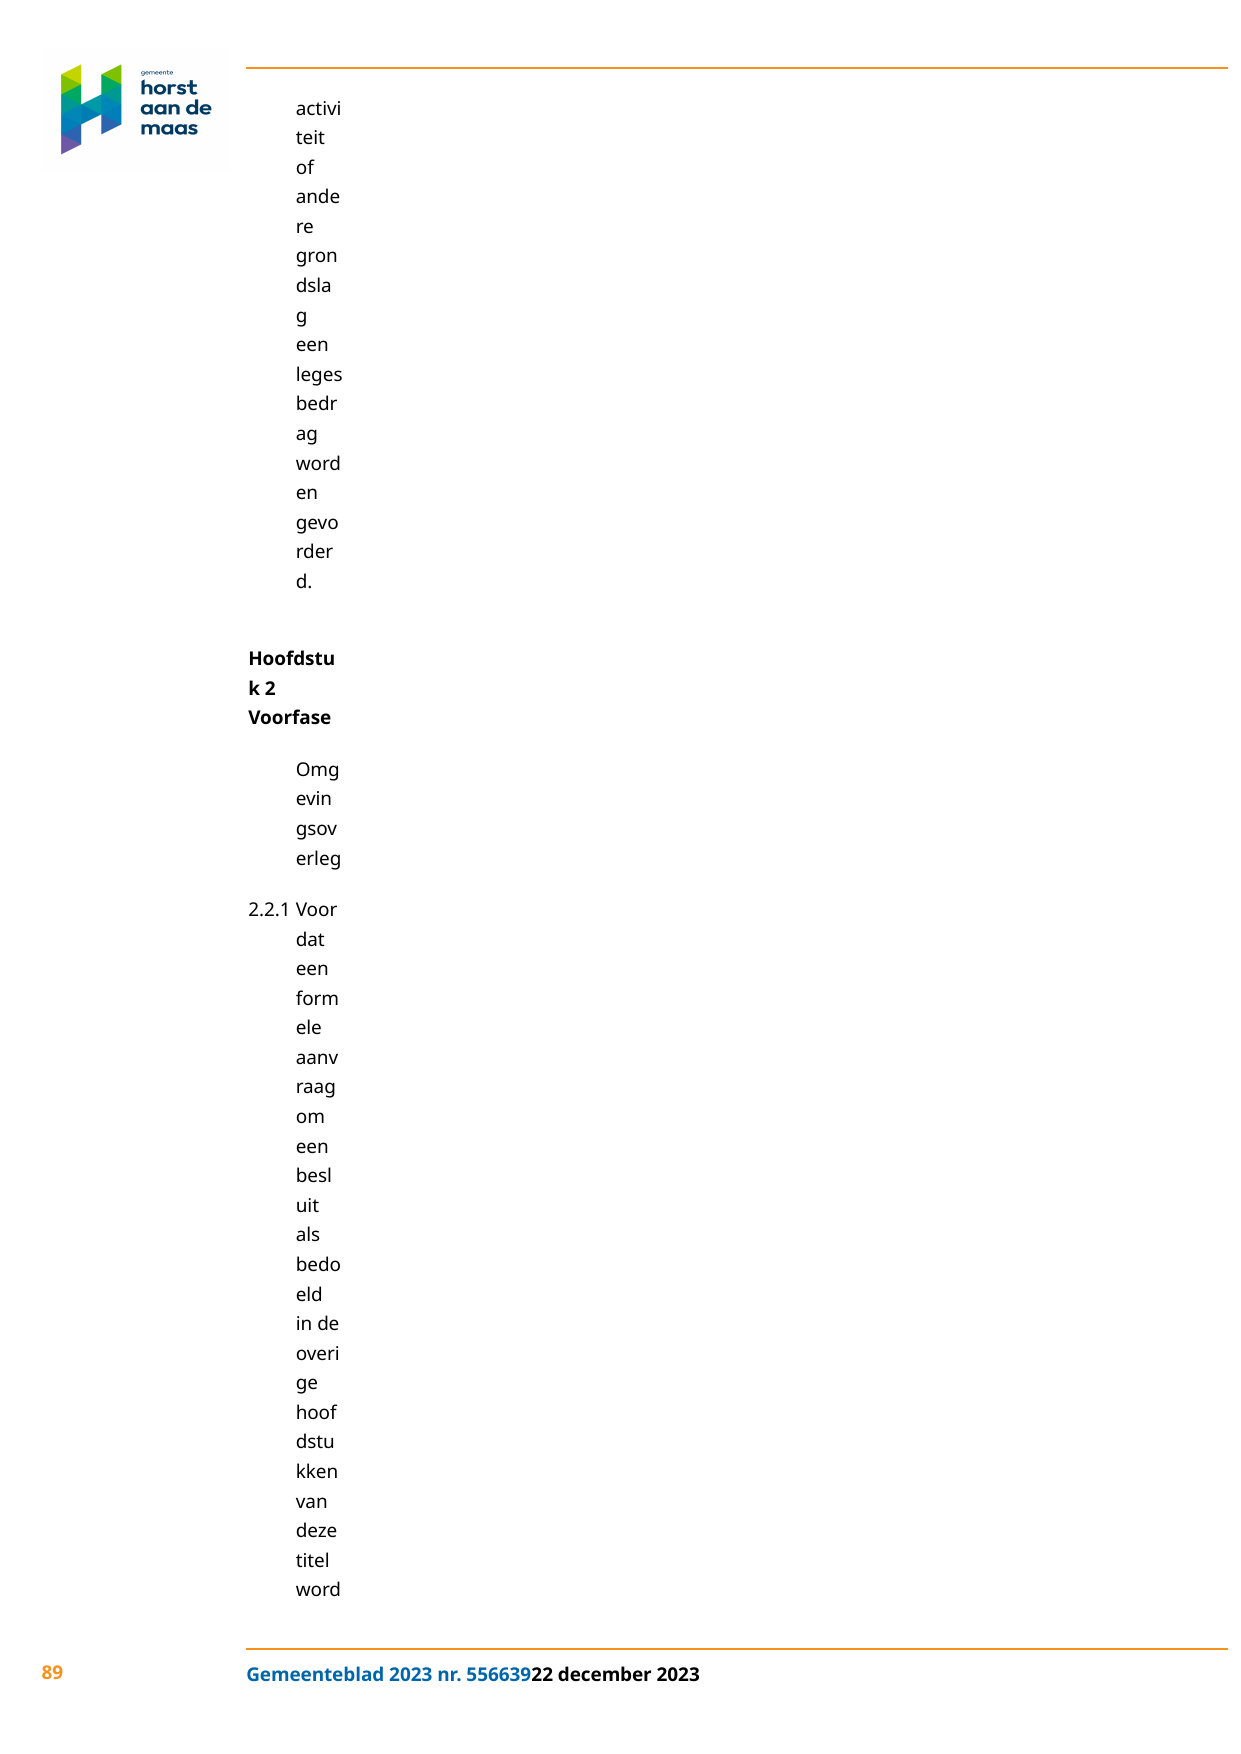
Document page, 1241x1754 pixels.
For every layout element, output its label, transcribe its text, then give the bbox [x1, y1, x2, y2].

table_cell activiteit of andere grondslag een legesbedrag worden gevorderd. [296, 95, 343, 594]
table_cell Omgevingsoverleg [296, 756, 343, 870]
table_cell [248, 594, 296, 619]
table_cell Hoofdstuk 2 Voorfase [248, 645, 343, 730]
table_cell [248, 756, 296, 870]
table_cell [343, 896, 391, 1602]
table_cell Voordat een formele aanvraag om een besluit als bedoeld in de overige hoofdstukken van deze titel word [296, 896, 343, 1602]
table_cell [343, 645, 391, 730]
table_cell [343, 730, 391, 756]
table_cell [248, 730, 296, 756]
table_cell [296, 594, 343, 619]
table_cell [343, 870, 391, 896]
table_cell [296, 730, 343, 756]
table_cell 2.2.1 [248, 896, 296, 1602]
table_cell [343, 594, 391, 619]
table_cell [343, 756, 391, 870]
table_cell [248, 870, 296, 896]
table_cell [248, 620, 296, 645]
table_cell [343, 95, 391, 594]
table_cell [296, 870, 343, 896]
table_cell [248, 95, 296, 594]
table_cell [343, 620, 391, 645]
picture [41, 47, 231, 172]
table_cell [296, 620, 343, 645]
